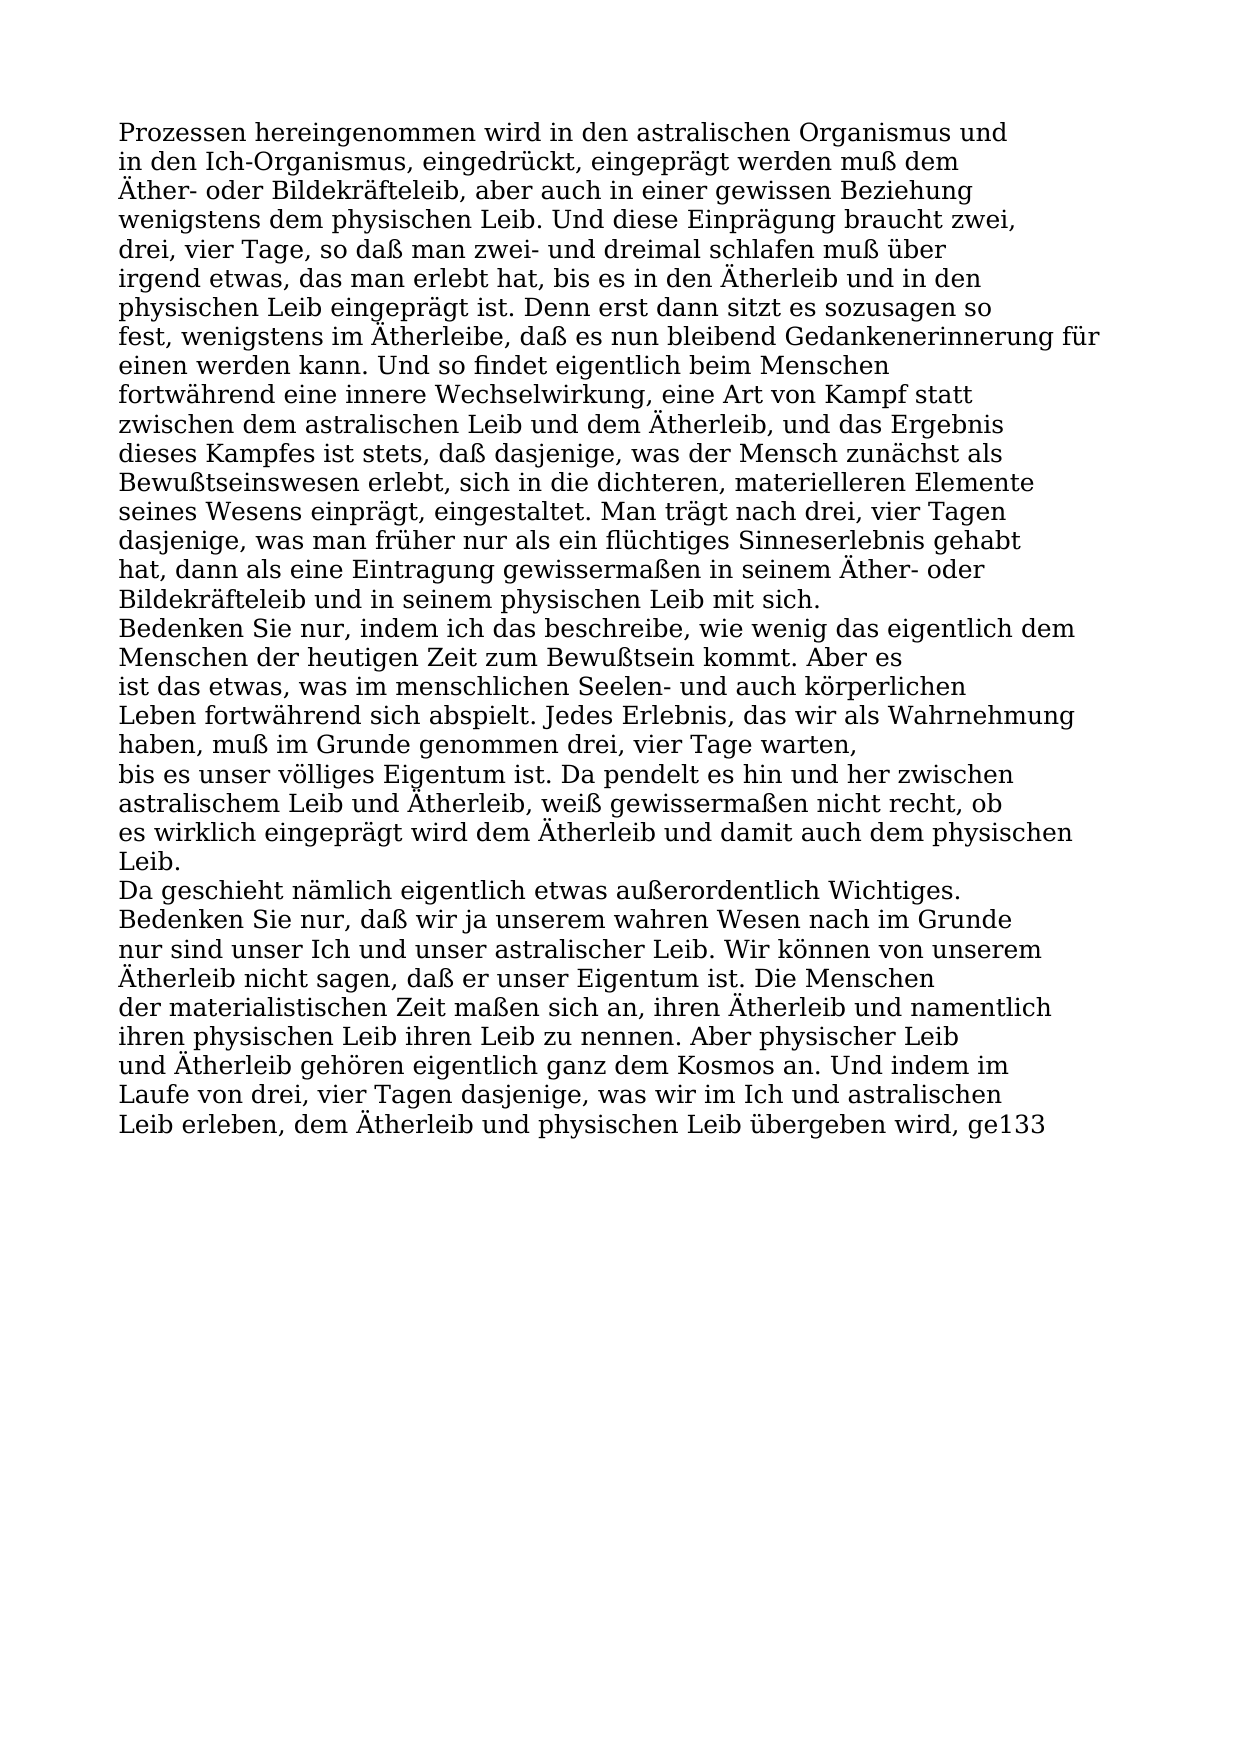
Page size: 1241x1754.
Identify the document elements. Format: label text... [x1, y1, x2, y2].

text physischen Leib eingeprägt ist. Denn erst dann sitzt es sozusagen so [118, 293, 1122, 322]
text Bedenken Sie nur, indem ich das beschreibe, wie wenig das eigentlich dem Menschen der heutigen Zeit zum Bewußtsein kommt. Aber es [118, 614, 1122, 672]
text fortwährend eine innere Wechselwirkung, eine Art von Kampf statt [118, 381, 1122, 410]
text dieses Kampfes ist stets, daß dasjenige, was der Mensch zunächst als [118, 439, 1122, 468]
text dasjenige, was man früher nur als ein flüchtiges Sinneserlebnis gehabt [118, 526, 1122, 556]
text Bildekräfteleib und in seinem physischen Leib mit sich. [118, 585, 1122, 614]
text Da geschieht nämlich eigentlich etwas außerordentlich Wichtiges. [118, 876, 1122, 906]
text hat, dann als eine Eintragung gewissermaßen in seinem Äther- oder [118, 556, 1122, 585]
text in den Ich-Organismus, eingedrückt, eingeprägt werden muß dem [118, 147, 1122, 176]
text bis es unser völliges Eigentum ist. Da pendelt es hin und her zwischen [118, 760, 1122, 789]
text ist das etwas, was im menschlichen Seelen- und auch körperlichen [118, 672, 1122, 701]
text Leib erleben, dem Ätherleib und physischen Leib übergeben wird, ge133 [118, 1110, 1122, 1139]
text Laufe von drei, vier Tagen dasjenige, was wir im Ich und astralischen [118, 1081, 1122, 1110]
text und Ätherleib gehören eigentlich ganz dem Kosmos an. Und indem im [118, 1051, 1122, 1081]
text Bedenken Sie nur, daß wir ja unserem wahren Wesen nach im Grunde [118, 906, 1122, 935]
text Prozessen hereingenommen wird in den astralischen Organismus und [118, 118, 1122, 147]
text zwischen dem astralischen Leib und dem Ätherleib, und das Ergebnis [118, 410, 1122, 439]
text seines Wesens einprägt, eingestaltet. Man trägt nach drei, vier Tagen [118, 497, 1122, 526]
text astralischem Leib und Ätherleib, weiß gewissermaßen nicht recht, ob [118, 789, 1122, 818]
text irgend etwas, das man erlebt hat, bis es in den Ätherleib und in den [118, 264, 1122, 293]
text fest, wenigstens im Ätherleibe, daß es nun bleibend Gedankenerinnerung für einen werden kann. Und so findet eigentlich beim Menschen [118, 322, 1122, 381]
text wenigstens dem physischen Leib. Und diese Einprägung braucht zwei, [118, 206, 1122, 235]
text nur sind unser Ich und unser astralischer Leib. Wir können von unserem Ätherleib nicht sagen, daß er unser Eigentum ist. Die Menschen [118, 935, 1122, 993]
text drei, vier Tage, so daß man zwei- und dreimal schlafen muß über [118, 235, 1122, 264]
text Äther- oder Bildekräfteleib, aber auch in einer gewissen Beziehung [118, 176, 1122, 206]
text der materialistischen Zeit maßen sich an, ihren Ätherleib und namentlich ihren physischen Leib ihren Leib zu nennen. Aber physischer Leib [118, 993, 1122, 1051]
text es wirklich eingeprägt wird dem Ätherleib und damit auch dem physischen Leib. [118, 818, 1122, 876]
text Bewußtseinswesen erlebt, sich in die dichteren, materielleren Elemente [118, 468, 1122, 497]
text Leben fortwährend sich abspielt. Jedes Erlebnis, das wir als Wahrnehmung haben, muß im Grunde genommen drei, vier Tage warten, [118, 701, 1122, 760]
